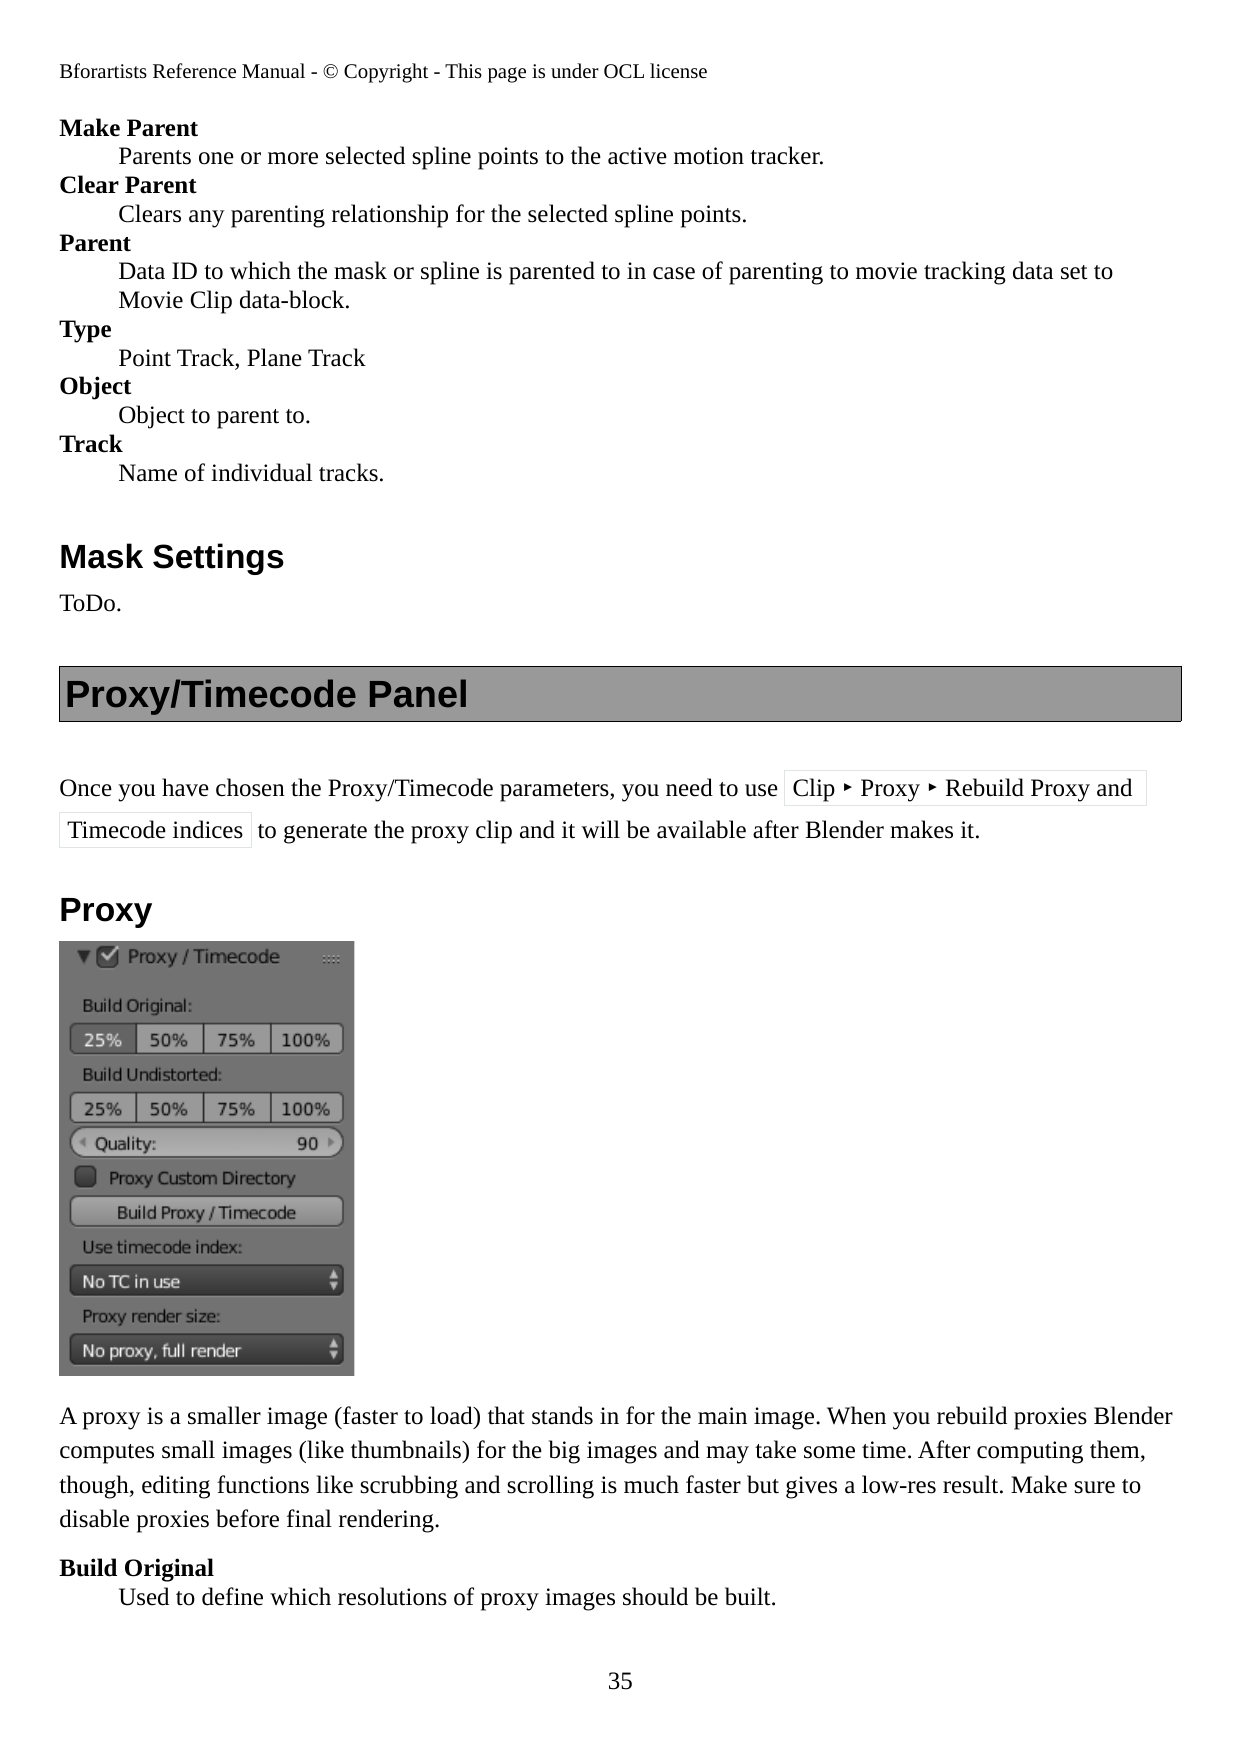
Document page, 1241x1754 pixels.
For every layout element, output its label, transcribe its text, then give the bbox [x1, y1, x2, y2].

text ToDo. [59, 588, 1181, 617]
text Once you have chosen the Proxy/Timecode parameters, you need to use Clip ‣ Proxy ‣ Rebuild Proxy and Timecode indices to generate the proxy clip and it will be available after Blender makes it. [59, 770, 1181, 847]
subtitle Type [59, 314, 1181, 343]
list Data ID to which the mask or spline is parented to in case of parenting to movie tracking data set to Movie Clip data-block. [118, 256, 1181, 314]
subtitle Track [59, 429, 1181, 458]
subtitle Clear Parent [59, 170, 1181, 199]
table_header Proxy/Timecode Panel [60, 667, 1181, 721]
subtitle Mask Settings [59, 537, 1181, 575]
subtitle Parent [59, 228, 1181, 256]
text A proxy is a smaller image (faster to load) that stands in for the main image. When you rebuild proxies Blender computes small images (like thumbnails) for the big images and may take some time. After computing them, though, editing functions like scrubbing and scrolling is much faster but gives a low-res result. Make sure to disable proxies before final rendering. [59, 1401, 1181, 1533]
picture [59, 941, 355, 1376]
list Clears any parenting relationship for the selected spline points. [118, 199, 1181, 228]
list Point Track, Plane Track [118, 343, 1181, 371]
subtitle Object [59, 371, 1181, 400]
list Object to parent to. [118, 400, 1181, 429]
subtitle Proxy [59, 890, 1181, 928]
subtitle Build Original [59, 1553, 1181, 1582]
list Parents one or more selected spline points to the active motion tracker. [118, 141, 1181, 170]
subtitle Make Parent [59, 113, 1181, 141]
list Used to define which resolutions of proxy images should be built. [118, 1582, 1181, 1611]
list Name of individual tracks. [118, 458, 1181, 486]
